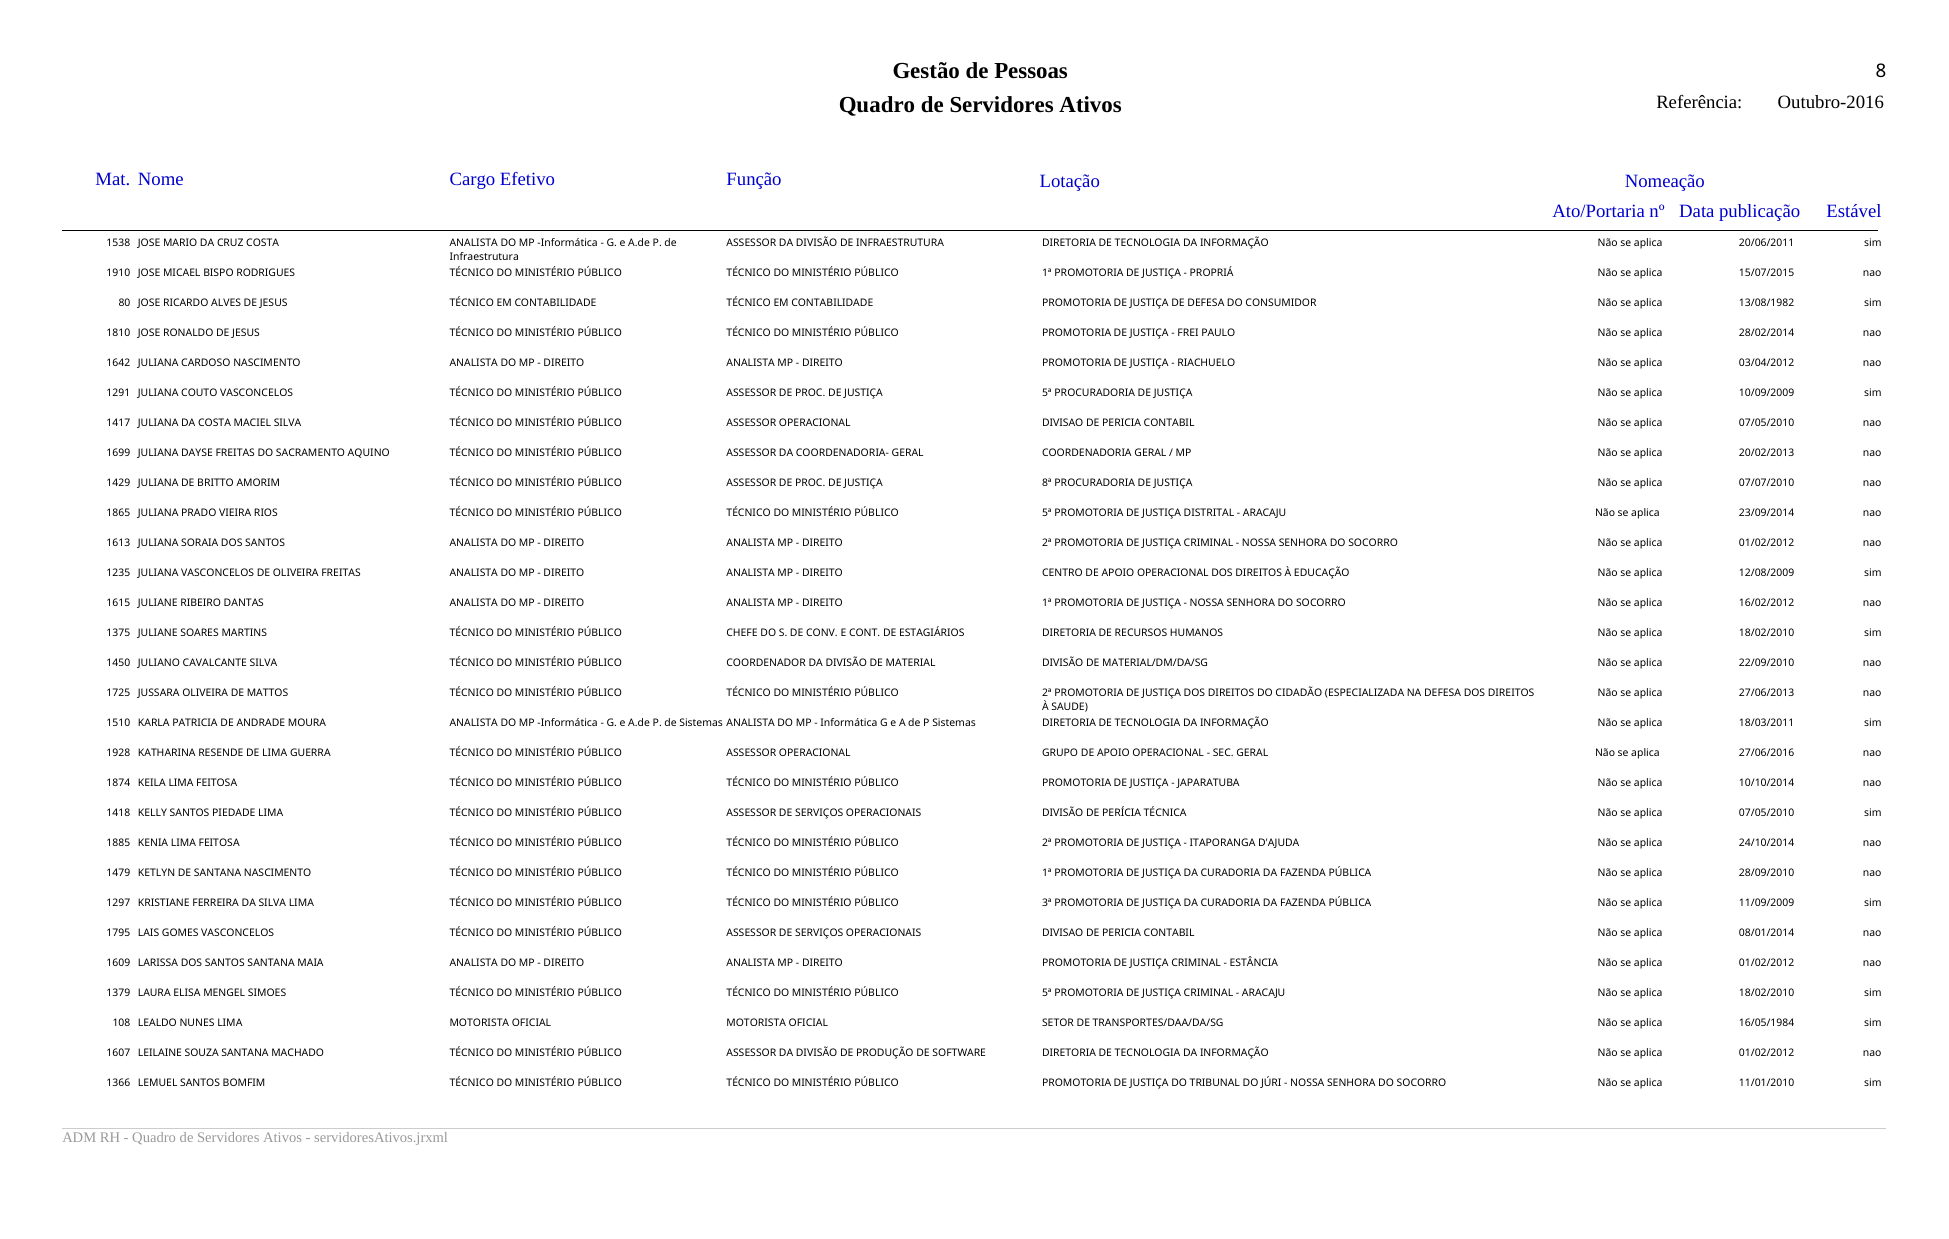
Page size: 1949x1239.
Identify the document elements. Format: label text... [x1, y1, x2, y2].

table_cell 1885 [68, 835, 130, 865]
table_cell [1794, 715, 1803, 745]
table_cell [1794, 595, 1803, 625]
table_cell ASSESSOR DE PROC. DE JUSTIÇA [726, 475, 1030, 505]
table_cell [1538, 445, 1547, 475]
table_cell PROMOTORIA DE JUSTIÇA - FREI PAULO [1042, 325, 1538, 355]
table_cell ANALISTA MP - DIREITO [726, 595, 1030, 625]
table_cell [1538, 385, 1547, 415]
table_cell ASSESSOR DE PROC. DE JUSTIÇA [726, 385, 1030, 415]
table_cell 1450 [68, 655, 130, 685]
table_cell sim [1803, 565, 1881, 595]
table_cell 2ª PROMOTORIA DE JUSTIÇA - ITAPORANGA D'AJUDA [1042, 835, 1538, 865]
table_cell [1881, 655, 1948, 685]
table_cell [1881, 895, 1948, 925]
table_cell nao [1803, 1045, 1881, 1075]
table_cell [1794, 895, 1803, 925]
table_cell [1030, 1015, 1042, 1045]
table_cell ASSESSOR DA DIVISÃO DE PRODUÇÃO DE SOFTWARE [726, 1045, 1030, 1075]
table_cell PROMOTORIA DE JUSTIÇA - JAPARATUBA [1042, 775, 1538, 805]
table_cell Não se aplica [1547, 415, 1662, 445]
table_cell Nomeação [1529, 170, 1800, 199]
table_cell 1795 [68, 925, 130, 955]
table_cell TÉCNICO DO MINISTÉRIO PÚBLICO [726, 775, 1030, 805]
table_cell TÉCNICO DO MINISTÉRIO PÚBLICO [449, 685, 723, 715]
table_cell [0, 625, 68, 655]
table_cell nao [1803, 535, 1881, 565]
table_cell [1794, 865, 1803, 895]
table_cell [1881, 865, 1948, 895]
table_cell 1235 [68, 565, 130, 595]
table_cell [1538, 985, 1547, 1015]
table_cell SETOR DE TRANSPORTES/DAA/DA/SG [1042, 1015, 1538, 1045]
table_cell KELLY SANTOS PIEDADE LIMA [138, 805, 443, 835]
table_cell nao [1803, 925, 1881, 955]
table_cell [1538, 895, 1547, 925]
table_cell nao [1803, 865, 1881, 895]
table_cell Não se aplica [1547, 595, 1662, 625]
table_cell [0, 85, 1948, 91]
table_cell 11/09/2009 [1662, 895, 1794, 925]
table_cell [1538, 775, 1547, 805]
table_cell 12/08/2009 [1662, 565, 1794, 595]
table_cell [1881, 715, 1948, 745]
table_cell [1538, 265, 1547, 295]
table_cell PROMOTORIA DE JUSTIÇA DE DEFESA DO CONSUMIDOR [1042, 295, 1538, 325]
table_cell [443, 745, 449, 775]
table_cell [1538, 655, 1547, 685]
table_cell [1881, 385, 1948, 415]
table_cell Não se aplica [1547, 1075, 1662, 1105]
table_cell [1794, 355, 1803, 385]
table_cell JULIANA DE BRITTO AMORIM [138, 475, 443, 505]
table_cell [443, 925, 449, 955]
table_cell [0, 235, 68, 265]
table_cell DIVISÃO DE MATERIAL/DM/DA/SG [1042, 655, 1538, 685]
table_cell Não se aplica [1547, 535, 1662, 565]
table_cell DIVISAO DE PERICIA CONTABIL [1042, 925, 1538, 955]
table_cell JOSE MICAEL BISPO RODRIGUES [138, 265, 443, 295]
table_cell [0, 325, 68, 355]
table_cell [443, 415, 449, 445]
table_cell [443, 1015, 449, 1045]
table_cell 1613 [68, 535, 130, 565]
table_cell [1030, 1045, 1042, 1075]
table_cell Não se aplica [1547, 475, 1662, 505]
table_cell [443, 445, 449, 475]
table_cell [130, 265, 138, 295]
table_cell [1030, 325, 1042, 355]
table_cell JULIANA SORAIA DOS SANTOS [138, 535, 443, 565]
table_cell LAURA ELISA MENGEL SIMOES [138, 985, 443, 1015]
table_cell [0, 1015, 68, 1045]
table_cell [0, 565, 68, 595]
table_cell 1429 [68, 475, 130, 505]
table_cell [1030, 865, 1042, 895]
table_cell [1538, 625, 1547, 655]
table_cell [130, 355, 138, 385]
table_cell [1538, 835, 1547, 865]
table_cell nao [1803, 475, 1881, 505]
table_cell [1794, 505, 1803, 535]
table_cell [443, 805, 449, 835]
table_cell [1794, 1045, 1803, 1075]
table_cell [443, 625, 449, 655]
table_cell [203, 170, 449, 198]
table_cell sim [1803, 1075, 1881, 1105]
table_cell sim [1803, 1015, 1881, 1045]
table_cell [1881, 265, 1948, 295]
table_cell 1ª PROMOTORIA DE JUSTIÇA - PROPRIÁ [1042, 265, 1538, 295]
table_cell [1794, 655, 1803, 685]
table_cell Ato/Portaria nº [1529, 200, 1664, 229]
table_cell [1538, 595, 1547, 625]
table_cell nao [1803, 445, 1881, 475]
table_cell ANALISTA MP - DIREITO [726, 955, 1030, 985]
table_cell [1538, 535, 1547, 565]
table_cell [1884, 91, 1948, 124]
table_cell 18/02/2010 [1662, 625, 1794, 655]
table_cell DIRETORIA DE TECNOLOGIA DA INFORMAÇÃO [1042, 1045, 1538, 1075]
table_cell sim [1803, 985, 1881, 1015]
table_cell ANALISTA MP - DIREITO [726, 355, 1030, 385]
table_cell [1030, 685, 1042, 715]
table_cell [130, 745, 138, 775]
table_cell 8 [1731, 57, 1886, 84]
table_cell 01/02/2012 [1662, 955, 1794, 985]
table_cell 22/09/2010 [1662, 655, 1794, 685]
table_cell PROMOTORIA DE JUSTIÇA DO TRIBUNAL DO JÚRI - NOSSA SENHORA DO SOCORRO [1042, 1075, 1538, 1105]
table_cell [0, 385, 68, 415]
table_cell Lotação [1039, 170, 1196, 199]
table_cell [130, 1075, 138, 1105]
table_cell JULIANA COUTO VASCONCELOS [138, 385, 443, 415]
table_cell 24/10/2014 [1662, 835, 1794, 865]
table_cell TÉCNICO DO MINISTÉRIO PÚBLICO [449, 925, 723, 955]
table_cell [1881, 1045, 1948, 1075]
table_cell 108 [68, 1015, 130, 1045]
table_cell [1538, 415, 1547, 445]
table_cell [1030, 235, 1042, 265]
table_cell ADM RH - Quadro de Servidores Ativos - servidoresAtivos.jrxml [62, 1129, 1886, 1152]
table_cell sim [1803, 625, 1881, 655]
table_cell Não se aplica [1547, 235, 1662, 265]
table_cell [443, 385, 449, 415]
table_cell [1794, 1015, 1803, 1045]
table_cell 15/07/2015 [1662, 265, 1794, 295]
table_cell 1297 [68, 895, 130, 925]
table_cell [0, 475, 68, 505]
table_cell [0, 1128, 62, 1152]
table_cell 3ª PROMOTORIA DE JUSTIÇA DA CURADORIA DA FAZENDA PÚBLICA [1042, 895, 1538, 925]
table_cell [443, 595, 449, 625]
table_cell [130, 1045, 138, 1075]
table_cell [1881, 535, 1948, 565]
table_cell TÉCNICO DO MINISTÉRIO PÚBLICO [449, 625, 723, 655]
table_cell 27/06/2016 [1662, 745, 1794, 775]
table_cell [130, 805, 138, 835]
table_cell ANALISTA DO MP - DIREITO [449, 355, 723, 385]
table_cell [1886, 1128, 1948, 1152]
table_cell [0, 1045, 68, 1075]
table_cell [1030, 835, 1042, 865]
table_cell 1607 [68, 1045, 130, 1075]
table_cell 07/05/2010 [1662, 415, 1794, 445]
table_cell 18/02/2010 [1662, 985, 1794, 1015]
table_cell TÉCNICO DO MINISTÉRIO PÚBLICO [449, 265, 723, 295]
table_cell TÉCNICO DO MINISTÉRIO PÚBLICO [726, 325, 1030, 355]
table_cell Quadro de Servidores Ativos [437, 91, 1523, 124]
table_cell CENTRO DE APOIO OPERACIONAL DOS DIREITOS À EDUCAÇÃO [1042, 565, 1538, 595]
table_cell [0, 535, 68, 565]
table_cell ASSESSOR OPERACIONAL [726, 415, 1030, 445]
table_cell ASSESSOR DA DIVISÃO DE INFRAESTRUTURA [726, 235, 1030, 265]
table_cell 11/01/2010 [1662, 1075, 1794, 1105]
table_cell [1030, 955, 1042, 985]
table_cell [443, 775, 449, 805]
table_cell [0, 775, 68, 805]
table_cell [130, 415, 138, 445]
table_cell [1538, 865, 1547, 895]
table_cell 03/04/2012 [1662, 355, 1794, 385]
table_cell Não se aplica [1547, 805, 1662, 835]
table_cell ASSESSOR DE SERVIÇOS OPERACIONAIS [726, 925, 1030, 955]
table_cell nao [1803, 325, 1881, 355]
table_cell DIRETORIA DE TECNOLOGIA DA INFORMAÇÃO [1042, 235, 1538, 265]
table_cell [130, 1015, 138, 1045]
table_cell [0, 955, 68, 985]
table_cell [1538, 715, 1547, 745]
table_cell nao [1803, 685, 1881, 715]
table_cell [1881, 985, 1948, 1015]
table_cell [1881, 200, 1948, 229]
table_cell 1418 [68, 805, 130, 835]
table_cell LEALDO NUNES LIMA [138, 1015, 443, 1045]
table_cell TÉCNICO DO MINISTÉRIO PÚBLICO [726, 895, 1030, 925]
table_cell 07/07/2010 [1662, 475, 1794, 505]
table_cell JULIANA CARDOSO NASCIMENTO [138, 355, 443, 385]
table_cell LEILAINE SOUZA SANTANA MACHADO [138, 1045, 443, 1075]
table_cell [0, 1105, 1948, 1128]
table_cell 1725 [68, 685, 130, 715]
table_cell TÉCNICO DO MINISTÉRIO PÚBLICO [449, 655, 723, 685]
table_cell sim [1803, 895, 1881, 925]
table_cell [0, 805, 68, 835]
table_cell [1030, 1075, 1042, 1105]
table_cell DIVISAO DE PERICIA CONTABIL [1042, 415, 1538, 445]
table_cell sim [1803, 295, 1881, 325]
table_cell KENIA LIMA FEITOSA [138, 835, 443, 865]
table_cell [130, 715, 138, 745]
table_cell TÉCNICO DO MINISTÉRIO PÚBLICO [726, 865, 1030, 895]
table_cell [1881, 835, 1948, 865]
table_cell Não se aplica [1547, 1045, 1662, 1075]
table_cell [0, 170, 68, 198]
table_cell [0, 865, 68, 895]
table_cell [1794, 535, 1803, 565]
table_cell [1030, 805, 1042, 835]
table_cell [1538, 805, 1547, 835]
table_cell 07/05/2010 [1662, 805, 1794, 835]
table_cell Não se aplica [1547, 445, 1662, 475]
table_cell TÉCNICO DO MINISTÉRIO PÚBLICO [449, 865, 723, 895]
table_cell [1881, 415, 1948, 445]
table_cell ANALISTA MP - DIREITO [726, 565, 1030, 595]
table_cell [1794, 685, 1803, 715]
table_cell Não se aplica [1547, 925, 1662, 955]
table_cell Não se aplica [1547, 985, 1662, 1015]
table_cell COORDENADORIA GERAL / MP [1042, 445, 1538, 475]
table_cell [0, 125, 1948, 168]
table_cell [443, 1075, 449, 1105]
table_cell sim [1803, 235, 1881, 265]
table_cell [0, 895, 68, 925]
table_cell TÉCNICO DO MINISTÉRIO PÚBLICO [449, 475, 723, 505]
table_cell TÉCNICO DO MINISTÉRIO PÚBLICO [726, 985, 1030, 1015]
table_cell [1030, 295, 1042, 325]
table_cell TÉCNICO DO MINISTÉRIO PÚBLICO [726, 835, 1030, 865]
table_cell JULIANA DA COSTA MACIEL SILVA [138, 415, 443, 445]
table_cell 01/02/2012 [1662, 535, 1794, 565]
table_cell [130, 775, 138, 805]
table_cell nao [1803, 355, 1881, 385]
table_cell nao [1803, 595, 1881, 625]
table_cell [130, 445, 138, 475]
table_cell nao [1803, 415, 1881, 445]
table_cell TÉCNICO DO MINISTÉRIO PÚBLICO [449, 385, 723, 415]
table_cell 5ª PROCURADORIA DE JUSTIÇA [1042, 385, 1538, 415]
table_cell TÉCNICO DO MINISTÉRIO PÚBLICO [449, 745, 723, 775]
table_cell [130, 325, 138, 355]
table_cell CHEFE DO S. DE CONV. E CONT. DE ESTAGIÁRIOS [726, 625, 1030, 655]
table_cell Gestão de Pessoas [437, 57, 1523, 85]
table_cell TÉCNICO DO MINISTÉRIO PÚBLICO [449, 445, 723, 475]
table_cell [1538, 1075, 1547, 1105]
table_cell [0, 57, 437, 84]
table_cell sim [1803, 715, 1881, 745]
table_cell [130, 685, 138, 715]
table_cell [1538, 325, 1547, 355]
table_cell [1881, 745, 1948, 775]
table_cell 1366 [68, 1075, 130, 1105]
table_cell [443, 535, 449, 565]
table_cell [1030, 655, 1042, 685]
table_cell JULIANA DAYSE FREITAS DO SACRAMENTO AQUINO [138, 445, 443, 475]
table_cell [1030, 925, 1042, 955]
table_cell [443, 895, 449, 925]
table_cell TÉCNICO DO MINISTÉRIO PÚBLICO [449, 505, 723, 535]
table_cell [1030, 475, 1042, 505]
table_cell Não se aplica [1547, 955, 1662, 985]
table_cell JULIANO CAVALCANTE SILVA [138, 655, 443, 685]
table_cell [1794, 925, 1803, 955]
table_cell PROMOTORIA DE JUSTIÇA CRIMINAL - ESTÂNCIA [1042, 955, 1538, 985]
table_cell [1794, 325, 1803, 355]
table_cell ASSESSOR DE SERVIÇOS OPERACIONAIS [726, 805, 1030, 835]
table_cell [0, 835, 68, 865]
table_cell 1479 [68, 865, 130, 895]
table_cell [0, 1075, 68, 1105]
table_cell [1538, 295, 1547, 325]
table_cell DIRETORIA DE RECURSOS HUMANOS [1042, 625, 1538, 655]
table_cell [1030, 775, 1042, 805]
table_cell [1538, 505, 1547, 535]
table_cell Não se aplica [1547, 385, 1662, 415]
table_cell [1881, 325, 1948, 355]
table_cell [0, 655, 68, 685]
table_cell [443, 565, 449, 595]
table_cell [130, 655, 138, 685]
table_cell [1794, 805, 1803, 835]
table_cell [443, 655, 449, 685]
table_cell [0, 355, 68, 385]
table_cell [130, 295, 138, 325]
table_cell JOSE RONALDO DE JESUS [138, 325, 443, 355]
table_cell 5ª PROMOTORIA DE JUSTIÇA DISTRITAL - ARACAJU [1042, 505, 1538, 535]
table_cell [130, 595, 138, 625]
table_cell [1538, 235, 1547, 265]
table_cell [1881, 775, 1948, 805]
table_cell [0, 595, 68, 625]
table_cell [0, 295, 68, 325]
table_cell [1794, 445, 1803, 475]
table_cell TÉCNICO EM CONTABILIDADE [726, 295, 1030, 325]
table_cell JULIANA VASCONCELOS DE OLIVEIRA FREITAS [138, 565, 443, 595]
table_cell [443, 1045, 449, 1075]
table_cell [0, 445, 68, 475]
table_cell [1881, 505, 1948, 535]
table_cell KEILA LIMA FEITOSA [138, 775, 443, 805]
table_cell [1881, 625, 1948, 655]
table_cell [1030, 505, 1042, 535]
table_cell sim [1803, 385, 1881, 415]
table_cell TÉCNICO DO MINISTÉRIO PÚBLICO [726, 505, 1030, 535]
table_cell Não se aplica [1547, 775, 1662, 805]
table_cell [0, 685, 68, 715]
table_cell 20/06/2011 [1662, 235, 1794, 265]
table_cell sim [1803, 805, 1881, 835]
table_cell [1794, 955, 1803, 985]
table_cell nao [1803, 505, 1881, 535]
table_cell [1881, 1075, 1948, 1105]
table_cell [130, 170, 138, 198]
table_cell 20/02/2013 [1662, 445, 1794, 475]
table_cell [1886, 57, 1948, 84]
table_cell [0, 200, 1529, 229]
table_cell [1030, 745, 1042, 775]
table_cell [1881, 445, 1948, 475]
table_cell [130, 565, 138, 595]
table_cell [803, 170, 1039, 198]
table_cell 1874 [68, 775, 130, 805]
table_cell [1030, 715, 1042, 745]
table_cell 08/01/2014 [1662, 925, 1794, 955]
table_cell TÉCNICO DO MINISTÉRIO PÚBLICO [449, 415, 723, 445]
table_cell [0, 265, 68, 295]
table_cell [1881, 595, 1948, 625]
table_cell [1881, 235, 1948, 265]
table_cell [0, 925, 68, 955]
table_cell [1794, 415, 1803, 445]
table_cell ANALISTA DO MP - DIREITO [449, 955, 723, 985]
table_cell [1794, 295, 1803, 325]
table_cell [1030, 355, 1042, 385]
table_cell Não se aplica [1547, 295, 1662, 325]
table_cell DIVISÃO DE PERÍCIA TÉCNICA [1042, 805, 1538, 835]
table_cell 10/10/2014 [1662, 775, 1794, 805]
table_cell [130, 235, 138, 265]
table_cell Não se aplica [1547, 265, 1662, 295]
table_cell [130, 505, 138, 535]
table_cell GRUPO DE APOIO OPERACIONAL - SEC. GERAL [1042, 745, 1538, 775]
table_cell 01/02/2012 [1662, 1045, 1794, 1075]
table_cell JULIANA PRADO VIEIRA RIOS [138, 505, 443, 535]
table_cell Estável [1803, 200, 1881, 229]
table_cell ANALISTA DO MP - Informática G e A de P Sistemas [726, 715, 1030, 745]
table_cell nao [1803, 265, 1881, 295]
table_cell [1538, 1015, 1547, 1045]
table_cell Referência: [1656, 91, 1754, 124]
table_cell [1030, 535, 1042, 565]
table_cell 1417 [68, 415, 130, 445]
table_cell 13/08/1982 [1662, 295, 1794, 325]
table_cell nao [1803, 745, 1881, 775]
table_cell TÉCNICO DO MINISTÉRIO PÚBLICO [449, 985, 723, 1015]
table_cell TÉCNICO DO MINISTÉRIO PÚBLICO [449, 1075, 723, 1105]
table_cell Não se aplica [1547, 505, 1662, 535]
table_cell [1881, 1015, 1948, 1045]
table_cell [443, 835, 449, 865]
table_cell [443, 355, 449, 385]
table_cell nao [1803, 955, 1881, 985]
table_cell Não se aplica [1547, 355, 1662, 385]
table_cell [0, 415, 68, 445]
table_cell [1538, 685, 1547, 715]
table_cell 27/06/2013 [1662, 685, 1794, 715]
table_cell [0, 505, 68, 535]
table_cell Não se aplica [1547, 865, 1662, 895]
table_cell [0, 985, 68, 1015]
table_cell [1196, 170, 1529, 198]
table_cell [1538, 565, 1547, 595]
table_cell [443, 715, 449, 745]
table_cell 2ª PROMOTORIA DE JUSTIÇA CRIMINAL - NOSSA SENHORA DO SOCORRO [1042, 535, 1538, 565]
table_cell JULIANE RIBEIRO DANTAS [138, 595, 443, 625]
table_cell KETLYN DE SANTANA NASCIMENTO [138, 865, 443, 895]
table_cell [1794, 565, 1803, 595]
table_cell TÉCNICO DO MINISTÉRIO PÚBLICO [726, 1075, 1030, 1105]
table_cell [1538, 355, 1547, 385]
table_cell [130, 955, 138, 985]
table_cell nao [1803, 775, 1881, 805]
table_cell TÉCNICO DO MINISTÉRIO PÚBLICO [449, 325, 723, 355]
table_cell [443, 955, 449, 985]
table_cell 28/02/2014 [1662, 325, 1794, 355]
table_cell [1881, 955, 1948, 985]
table_cell Não se aplica [1547, 895, 1662, 925]
table_cell nao [1803, 835, 1881, 865]
table_cell [1794, 985, 1803, 1015]
table_cell TÉCNICO DO MINISTÉRIO PÚBLICO [449, 895, 723, 925]
table_cell [1030, 385, 1042, 415]
table_cell 1538 [68, 235, 130, 265]
table_cell ANALISTA DO MP - DIREITO [449, 535, 723, 565]
table_cell [443, 295, 449, 325]
table_cell [1881, 295, 1948, 325]
table_cell Outubro-2016 [1756, 91, 1884, 124]
table_cell 1865 [68, 505, 130, 535]
table_cell JULIANE SOARES MARTINS [138, 625, 443, 655]
table_cell ANALISTA DO MP - DIREITO [449, 595, 723, 625]
table_header Mat. [68, 168, 130, 198]
table_cell [1030, 985, 1042, 1015]
table_cell 1615 [68, 595, 130, 625]
table_cell Não se aplica [1547, 565, 1662, 595]
table_cell TÉCNICO DO MINISTÉRIO PÚBLICO [449, 835, 723, 865]
table_cell [0, 745, 68, 775]
table_cell [1881, 925, 1948, 955]
table_cell [1794, 1075, 1803, 1105]
table_cell Não se aplica [1547, 1015, 1662, 1045]
table_cell [443, 235, 449, 265]
table_cell 2ª PROMOTORIA DE JUSTIÇA DOS DIREITOS DO CIDADÃO (ESPECIALIZADA NA DEFESA DOS DIREITOS À SAUDE) [1042, 685, 1538, 715]
table_cell [1538, 1045, 1547, 1075]
table_cell 1291 [68, 385, 130, 415]
table_cell KARLA PATRICIA DE ANDRADE MOURA [138, 715, 443, 745]
table_cell [1030, 265, 1042, 295]
table_cell PROMOTORIA DE JUSTIÇA - RIACHUELO [1042, 355, 1538, 385]
table_cell [1881, 805, 1948, 835]
table_cell [1030, 565, 1042, 595]
table_cell [443, 325, 449, 355]
table_cell 23/09/2014 [1662, 505, 1794, 535]
table_cell COORDENADOR DA DIVISÃO DE MATERIAL [726, 655, 1030, 685]
table_cell [1538, 745, 1547, 775]
table_cell [1030, 415, 1042, 445]
table_cell 1ª PROMOTORIA DE JUSTIÇA - NOSSA SENHORA DO SOCORRO [1042, 595, 1538, 625]
table_cell LARISSA DOS SANTOS SANTANA MAIA [138, 955, 443, 985]
table_cell [1794, 265, 1803, 295]
table_cell [1030, 895, 1042, 925]
table_cell Não se aplica [1547, 655, 1662, 685]
table_cell [130, 385, 138, 415]
table_cell 80 [68, 295, 130, 325]
table_cell JOSE RICARDO ALVES DE JESUS [138, 295, 443, 325]
table_cell [443, 505, 449, 535]
table_cell DIRETORIA DE TECNOLOGIA DA INFORMAÇÃO [1042, 715, 1538, 745]
table_cell [1794, 775, 1803, 805]
table_cell [443, 475, 449, 505]
table_cell [1523, 91, 1656, 124]
table_cell Não se aplica [1547, 625, 1662, 655]
table_cell [130, 535, 138, 565]
table_cell [1030, 445, 1042, 475]
table_cell [1030, 595, 1042, 625]
table_cell 1379 [68, 985, 130, 1015]
table_cell Não se aplica [1547, 715, 1662, 745]
table_cell [130, 865, 138, 895]
table_cell TÉCNICO DO MINISTÉRIO PÚBLICO [726, 265, 1030, 295]
table_cell LAIS GOMES VASCONCELOS [138, 925, 443, 955]
table_cell [443, 685, 449, 715]
table_cell [1881, 565, 1948, 595]
table_cell TÉCNICO DO MINISTÉRIO PÚBLICO [449, 805, 723, 835]
table_cell [0, 91, 437, 124]
table_cell [1881, 355, 1948, 385]
table_cell [1881, 475, 1948, 505]
table_cell [130, 985, 138, 1015]
table_cell 28/09/2010 [1662, 865, 1794, 895]
table_cell KATHARINA RESENDE DE LIMA GUERRA [138, 745, 443, 775]
table_cell [1794, 235, 1803, 265]
table_cell 1ª PROMOTORIA DE JUSTIÇA DA CURADORIA DA FAZENDA PÚBLICA [1042, 865, 1538, 895]
table_cell 1810 [68, 325, 130, 355]
table_cell 10/09/2009 [1662, 385, 1794, 415]
table_cell JOSE MARIO DA CRUZ COSTA [138, 235, 443, 265]
table_cell [443, 985, 449, 1015]
table_header Cargo Efetivo [449, 168, 684, 198]
table_cell nao [1803, 655, 1881, 685]
table_cell 1642 [68, 355, 130, 385]
table_cell [130, 925, 138, 955]
table_cell ANALISTA MP - DIREITO [726, 535, 1030, 565]
table_cell [130, 835, 138, 865]
table_cell [1538, 475, 1547, 505]
table_cell [1538, 925, 1547, 955]
table_cell [684, 170, 726, 198]
table_cell [1794, 385, 1803, 415]
table_cell JUSSARA OLIVEIRA DE MATTOS [138, 685, 443, 715]
table_cell TÉCNICO DO MINISTÉRIO PÚBLICO [449, 1045, 723, 1075]
table_cell [1794, 745, 1803, 775]
table_header [0, 0, 1948, 57]
table_cell 18/03/2011 [1662, 715, 1794, 745]
table_cell 1910 [68, 265, 130, 295]
table_cell 8ª PROCURADORIA DE JUSTIÇA [1042, 475, 1538, 505]
table_cell Não se aplica [1547, 835, 1662, 865]
table_cell ASSESSOR DA COORDENADORIA- GERAL [726, 445, 1030, 475]
table_cell [1800, 170, 1948, 198]
table_cell Não se aplica [1547, 685, 1662, 715]
table_cell ANALISTA DO MP -Informática - G. e A.de P. de Sistemas [449, 715, 723, 745]
table_cell MOTORISTA OFICIAL [726, 1015, 1030, 1045]
table_cell KRISTIANE FERREIRA DA SILVA LIMA [138, 895, 443, 925]
table_cell ASSESSOR OPERACIONAL [726, 745, 1030, 775]
table_cell 1510 [68, 715, 130, 745]
table_cell MOTORISTA OFICIAL [449, 1015, 723, 1045]
table_cell [1881, 685, 1948, 715]
table_cell LEMUEL SANTOS BOMFIM [138, 1075, 443, 1105]
table_cell [130, 625, 138, 655]
table_cell [1794, 625, 1803, 655]
table_cell TÉCNICO DO MINISTÉRIO PÚBLICO [726, 685, 1030, 715]
table_cell [1794, 475, 1803, 505]
table_header Nome [138, 168, 203, 198]
table_cell [443, 265, 449, 295]
table_cell 5ª PROMOTORIA DE JUSTIÇA CRIMINAL - ARACAJU [1042, 985, 1538, 1015]
table_cell [130, 895, 138, 925]
table_cell ANALISTA DO MP - DIREITO [449, 565, 723, 595]
table_cell [1030, 625, 1042, 655]
table_cell Não se aplica [1547, 745, 1662, 775]
table_cell 1609 [68, 955, 130, 985]
table_cell 1928 [68, 745, 130, 775]
table_cell Data publicação [1665, 200, 1800, 229]
table_cell TÉCNICO EM CONTABILIDADE [449, 295, 723, 325]
table_cell TÉCNICO DO MINISTÉRIO PÚBLICO [449, 775, 723, 805]
table_cell Não se aplica [1547, 325, 1662, 355]
table_cell 1375 [68, 625, 130, 655]
table_cell [443, 865, 449, 895]
table_cell [1523, 57, 1731, 84]
table_cell 16/02/2012 [1662, 595, 1794, 625]
table_cell [0, 715, 68, 745]
table_cell 1699 [68, 445, 130, 475]
table_cell 16/05/1984 [1662, 1015, 1794, 1045]
table_cell ANALISTA DO MP -Informática - G. e A.de P. de Infraestrutura [449, 235, 723, 265]
table_cell [1794, 835, 1803, 865]
table_header Função [726, 168, 803, 198]
table_cell [130, 475, 138, 505]
table_cell [1538, 955, 1547, 985]
